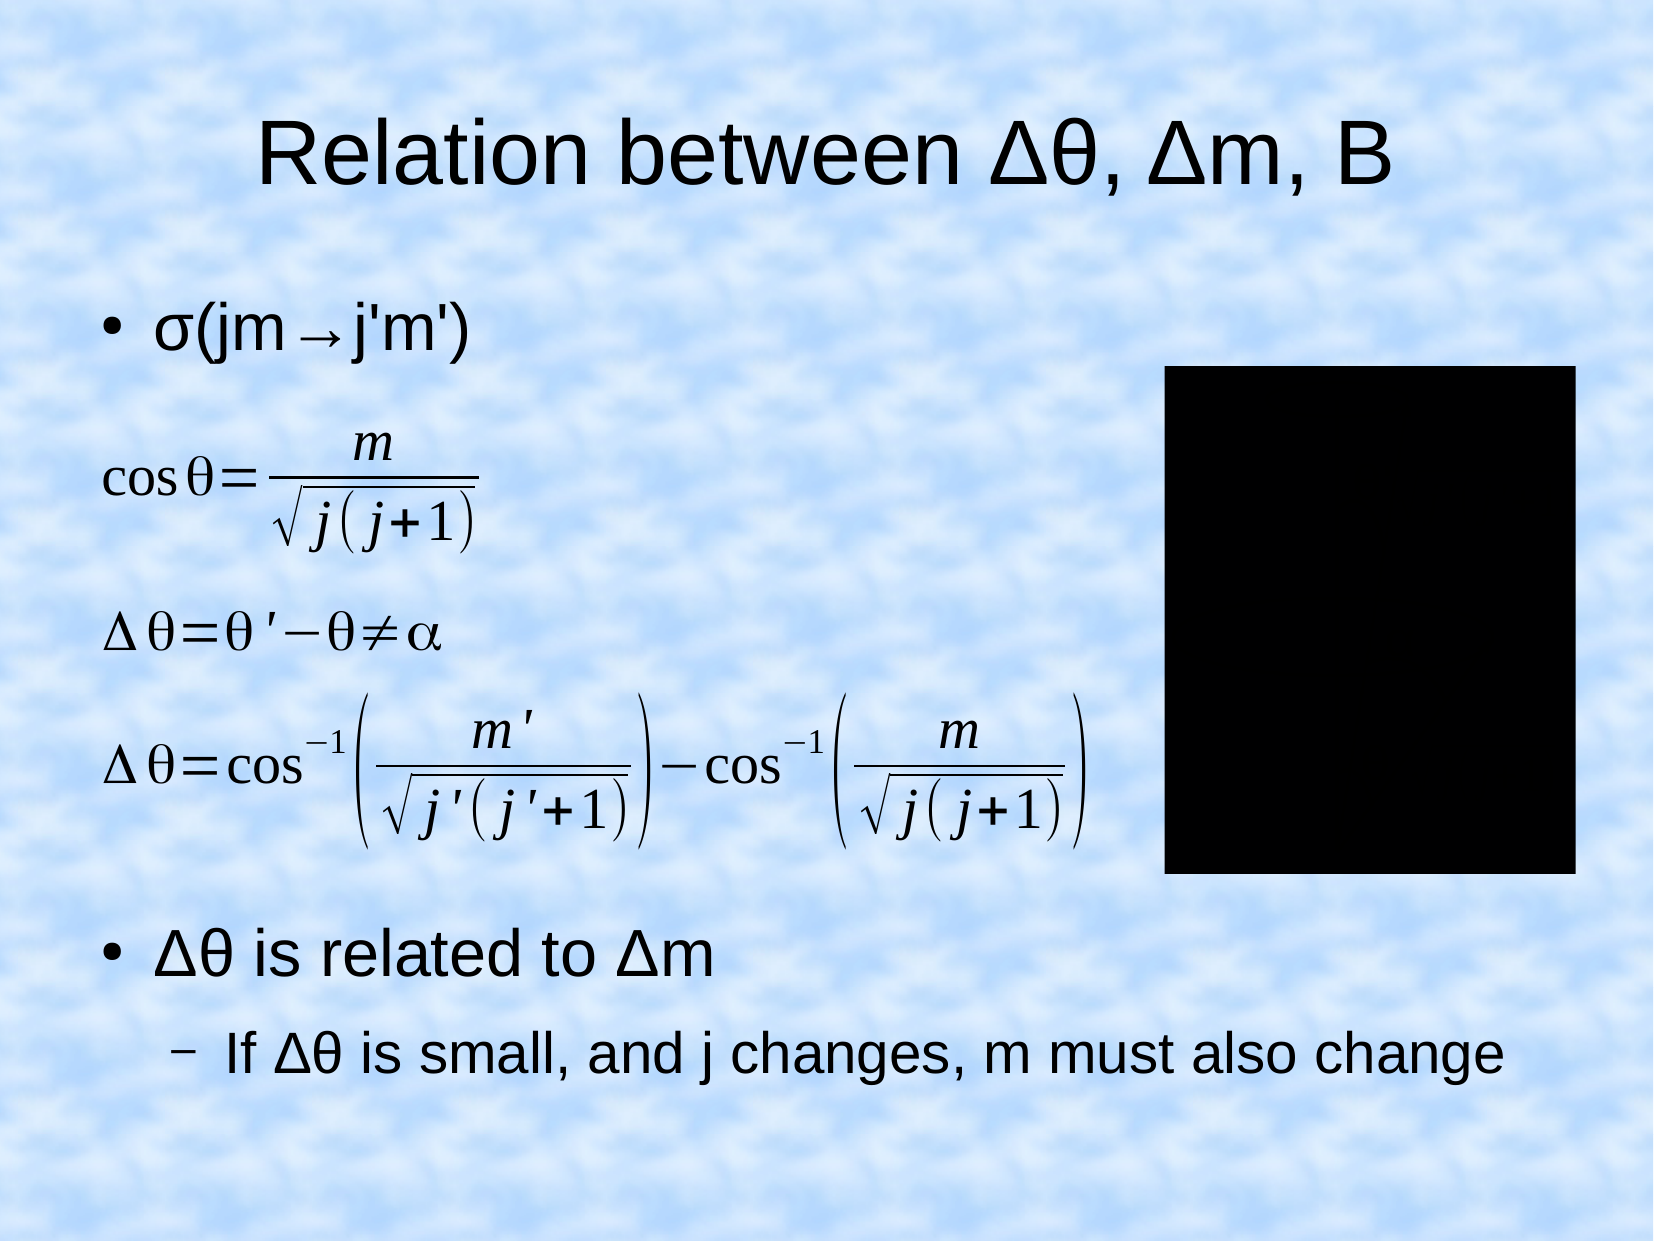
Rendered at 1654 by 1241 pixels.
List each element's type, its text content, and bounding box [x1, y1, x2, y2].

chart [95, 689, 1097, 853]
title Relation between Δθ, Δm, B [82, 49, 1571, 257]
picture [0, 0, 1654, 1241]
chart [95, 409, 488, 558]
chart [95, 598, 451, 664]
list σ(jm→j'm') Δθ is related to Δm If Δθ is small, and j changes, m must also change [82, 290, 1571, 1156]
